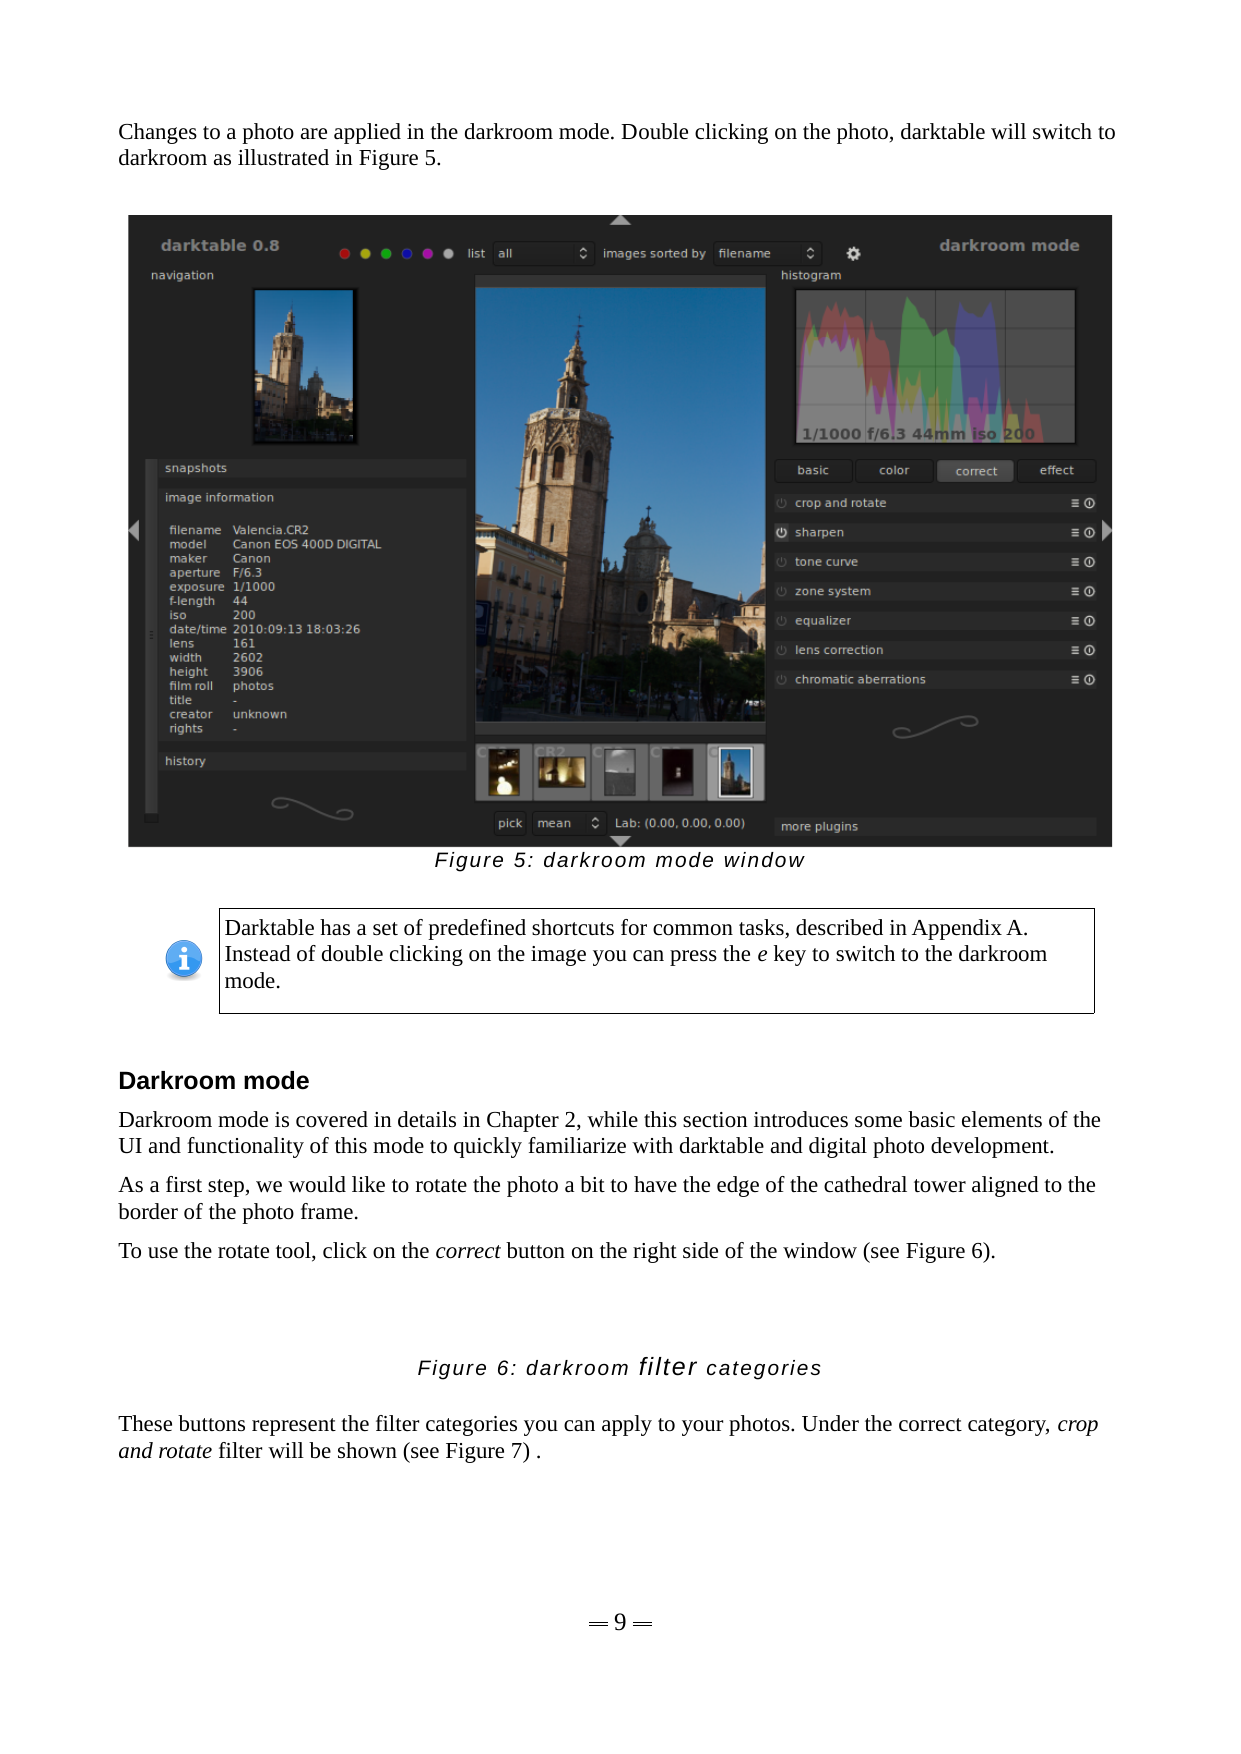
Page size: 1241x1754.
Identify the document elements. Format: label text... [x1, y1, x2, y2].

table_header Darktable has a set of predefined shortcuts for common tasks, described in Appendix A. Instead of double clicking on the image you can press the e key to switch to the darkroom mode. [220, 909, 1094, 1012]
subtitle Darkroom mode [118, 1066, 1122, 1094]
text As a first step, we would like to rotate the photo a bit to have the edge of the cathedral tower aligned to the border of the photo frame. [118, 1171, 1122, 1224]
text To use the rotate tool, click on the correct button on the right side of the window (see Figure 6). [118, 1237, 1122, 1263]
text Figure 6: darkroom filter categories [341, 1287, 899, 1381]
table_header [149, 908, 219, 1012]
text [118, 195, 1122, 207]
picture [128, 215, 1113, 848]
text Figure 5: darkroom mode window [118, 207, 1122, 872]
text Changes to a photo are applied in the darkroom mode. Double clicking on the photo, darktable will switch to darkroom as illustrated in Figure 5. [118, 118, 1122, 171]
picture [163, 940, 204, 981]
text These buttons represent the filter categories you can apply to your photos. Under the correct category, crop and rotate filter will be shown (see Figure 7) . [118, 1276, 1122, 1463]
text [118, 872, 1122, 879]
text Darkroom mode is covered in details in Chapter 2, while this section introduces some basic elements of the UI and functionality of this mode to quickly familiarize with darktable and digital photo development. [118, 1106, 1122, 1159]
